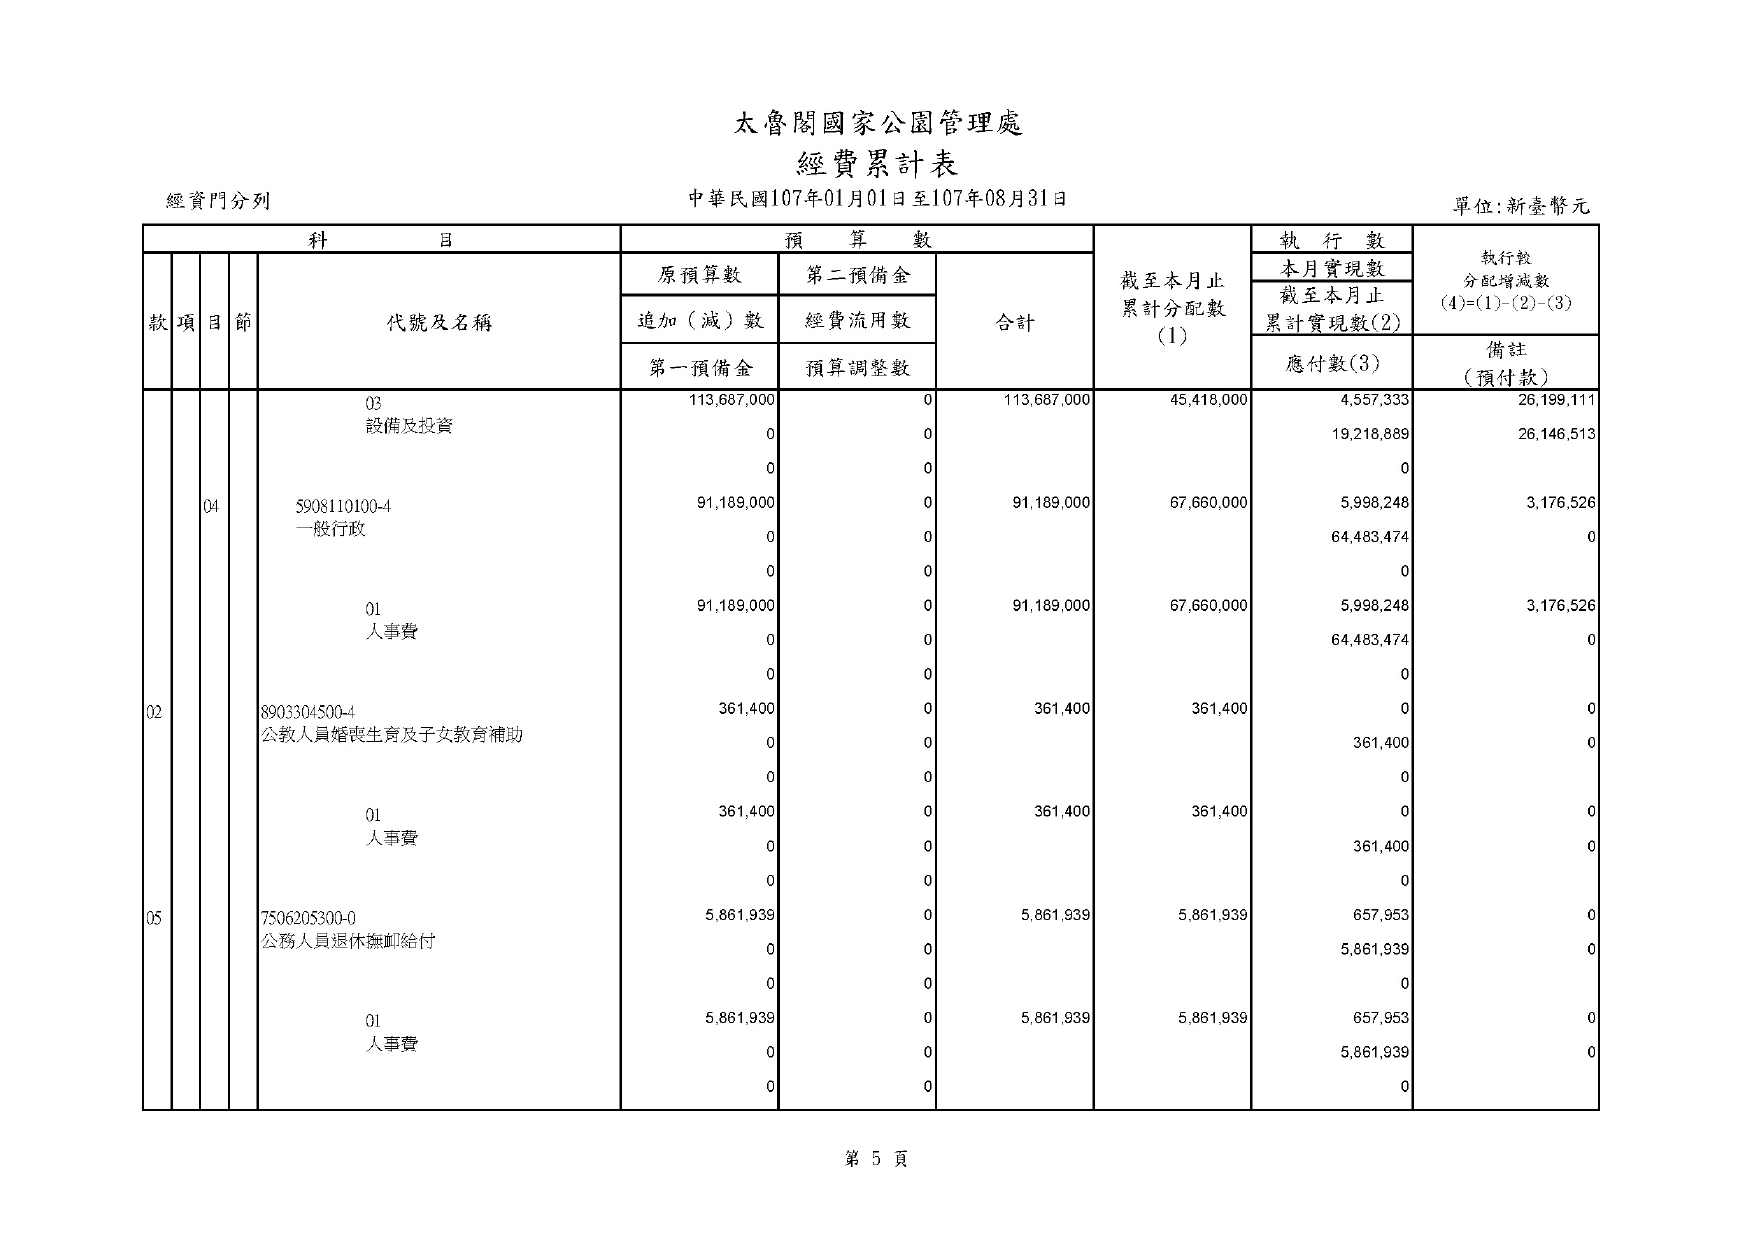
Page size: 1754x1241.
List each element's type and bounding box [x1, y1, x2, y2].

picture [59, 59, 1695, 1216]
